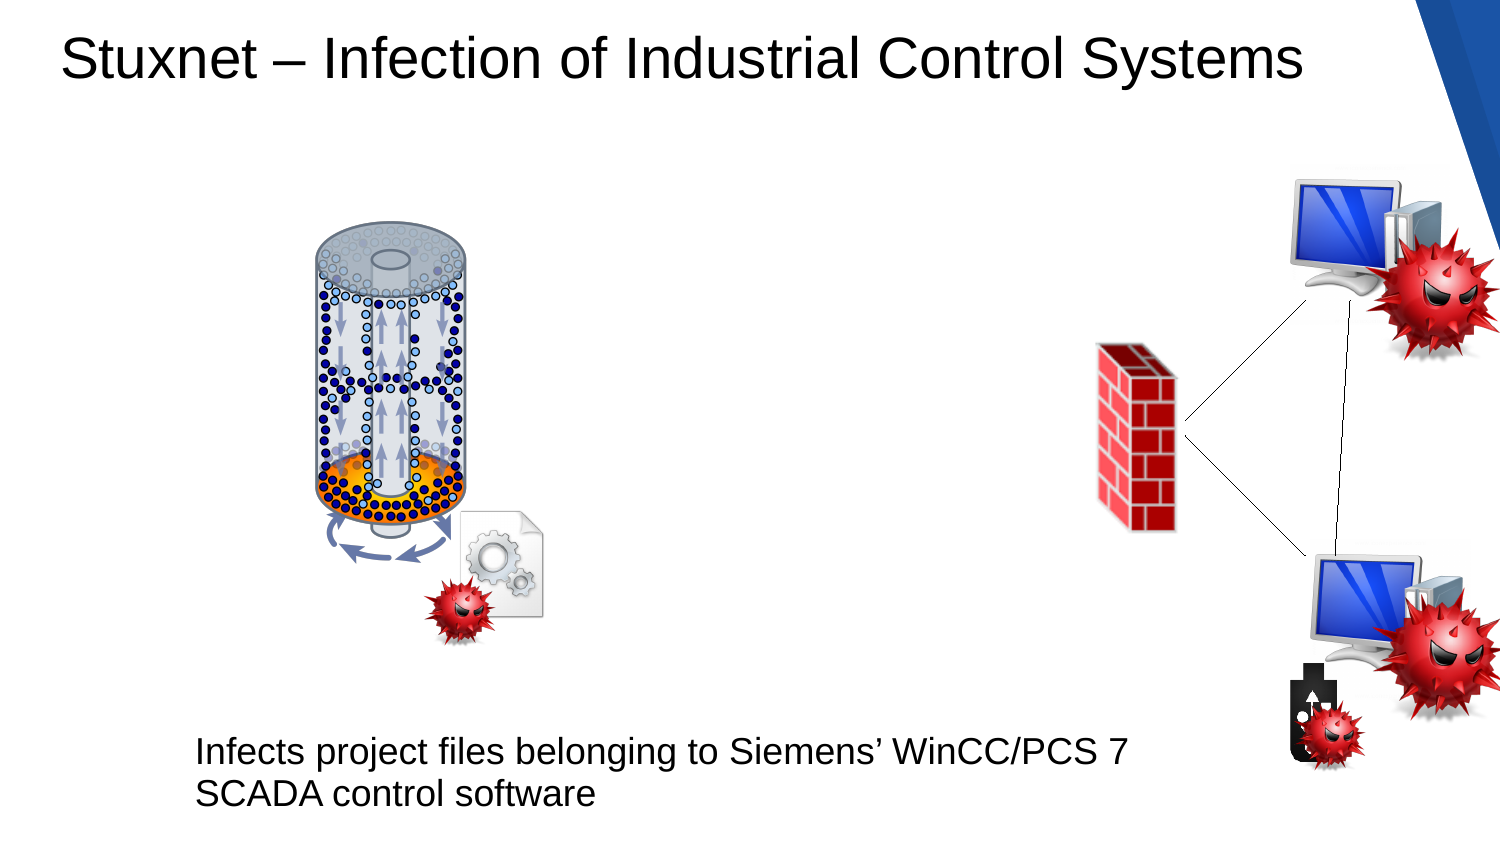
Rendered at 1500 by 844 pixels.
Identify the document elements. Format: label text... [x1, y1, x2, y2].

picture [1083, 329, 1186, 543]
title Stuxnet – Infection of Industrial Control Systems [45, 37, 1385, 106]
picture [1260, 539, 1500, 774]
picture [285, 209, 556, 649]
picture [1290, 164, 1500, 367]
text_box Infects project files belonging to Siemens’ WinCC/PCS 7 SCADA control software [180, 723, 1261, 844]
